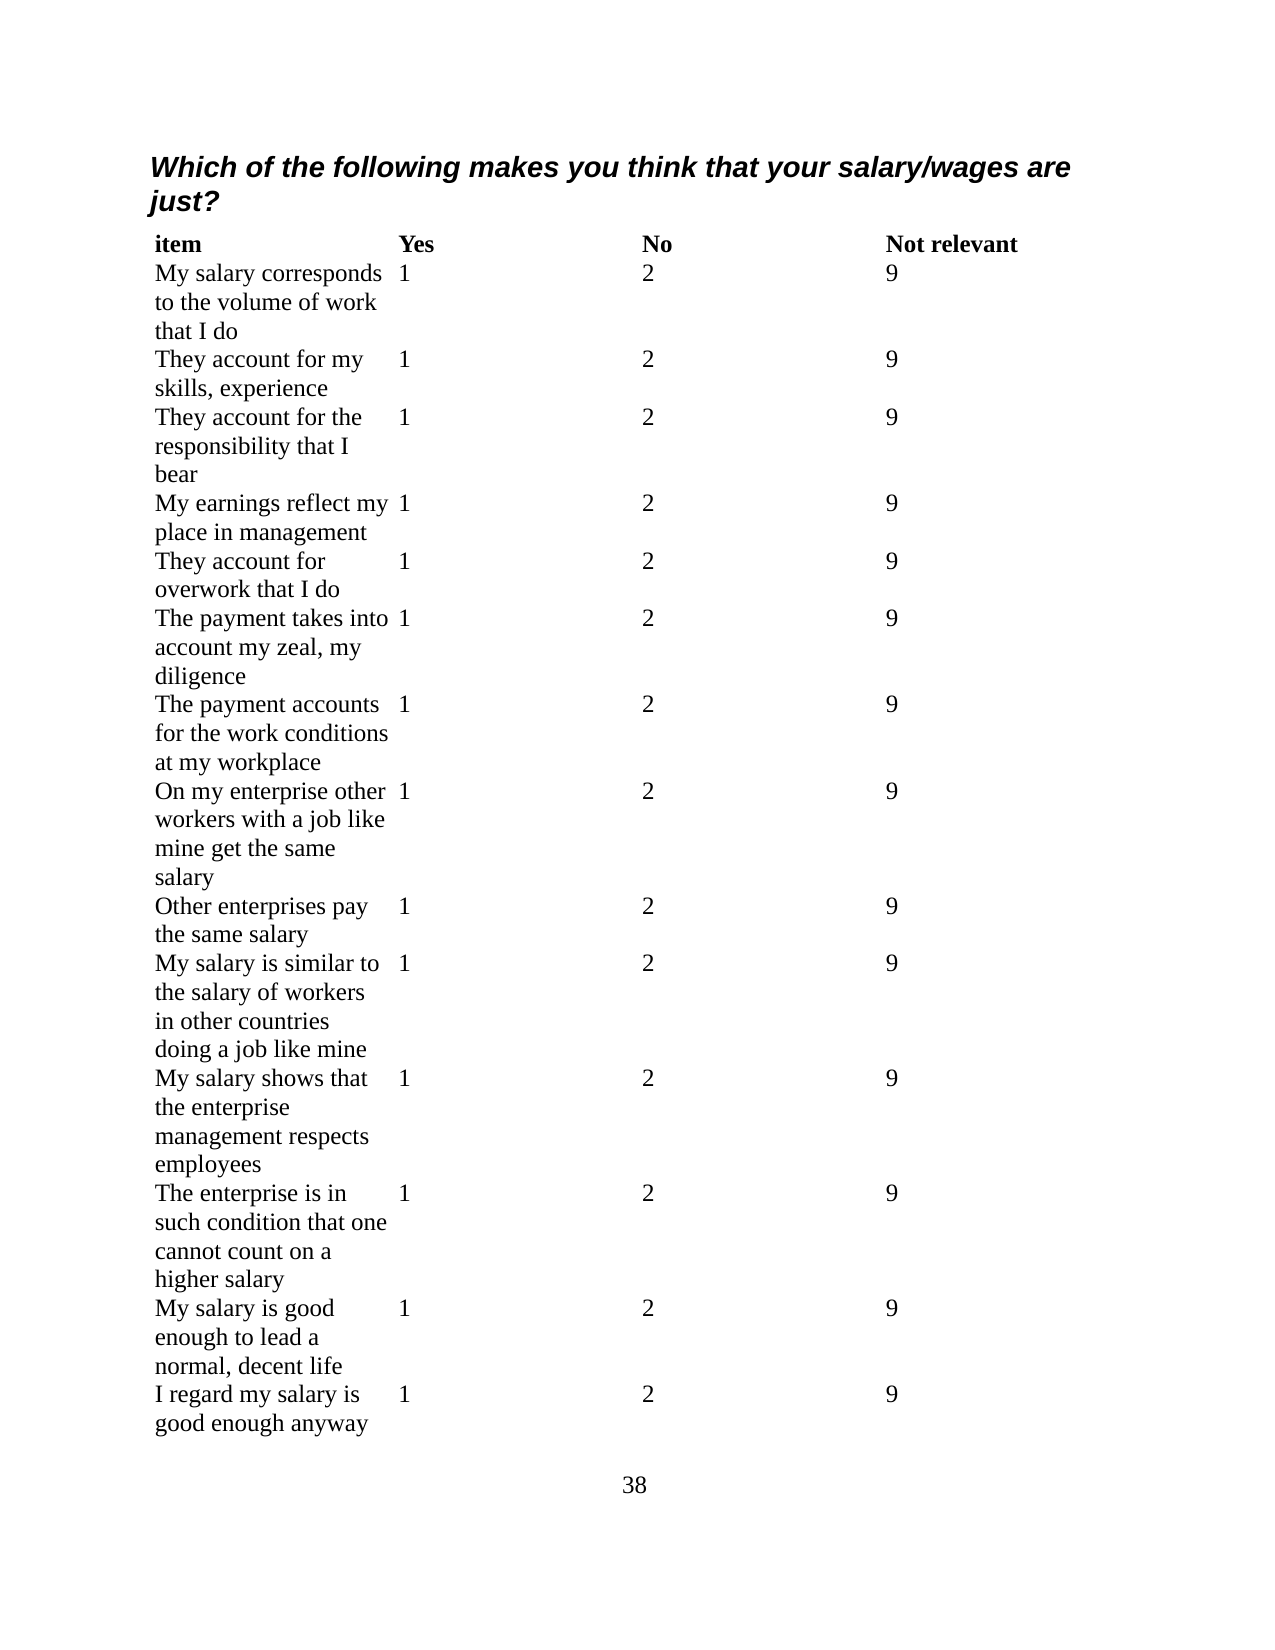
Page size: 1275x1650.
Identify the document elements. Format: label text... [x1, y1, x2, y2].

table_cell They account for my skills, experience [150, 345, 394, 402]
table_header item [150, 230, 394, 258]
table_cell 9 [881, 690, 1125, 776]
table_cell 2 [638, 690, 881, 776]
table_cell 2 [638, 1178, 881, 1293]
table_cell 2 [638, 776, 881, 891]
table_cell The enterprise is in such condition that one cannot count on a higher salary [150, 1178, 394, 1293]
table_cell 1 [394, 776, 637, 891]
table_header Yes [394, 230, 637, 258]
table_cell 9 [881, 1063, 1125, 1178]
table_cell 1 [394, 258, 637, 344]
table_cell 1 [394, 1063, 637, 1178]
table_cell 2 [638, 546, 881, 603]
table_cell 2 [638, 345, 881, 402]
table_cell 2 [638, 402, 881, 488]
table_cell 1 [394, 488, 637, 546]
table_cell 2 [638, 1063, 881, 1178]
table_cell 9 [881, 603, 1125, 689]
table_cell My salary is good enough to lead a normal, decent life [150, 1293, 394, 1379]
table_cell 2 [638, 1380, 881, 1437]
subtitle Which of the following makes you think that your salary/wages are just? [150, 150, 1125, 217]
table_cell My salary corresponds to the volume of work that I do [150, 258, 394, 344]
table_cell They account for overwork that I do [150, 546, 394, 603]
table_cell 1 [394, 603, 637, 689]
table_cell 2 [638, 603, 881, 689]
table_cell 9 [881, 1178, 1125, 1293]
table_cell 1 [394, 690, 637, 776]
table_cell 2 [638, 948, 881, 1063]
table_cell 1 [394, 948, 637, 1063]
table_cell 1 [394, 891, 637, 948]
table_cell 2 [638, 258, 881, 344]
table_cell 2 [638, 1293, 881, 1379]
table_cell 2 [638, 488, 881, 546]
table_cell 9 [881, 776, 1125, 891]
table_cell 9 [881, 488, 1125, 546]
table_cell My earnings reflect my place in management [150, 488, 394, 546]
table_cell 1 [394, 402, 637, 488]
table_cell My salary is similar to the salary of workers in other countries doing a job like mine [150, 948, 394, 1063]
table_cell Other enterprises pay the same salary [150, 891, 394, 948]
table_cell 1 [394, 546, 637, 603]
table_cell They account for the responsibility that I bear [150, 402, 394, 488]
table_cell 1 [394, 345, 637, 402]
table_cell I regard my salary is good enough anyway [150, 1380, 394, 1437]
table_cell 9 [881, 948, 1125, 1063]
table_header No [638, 230, 881, 258]
table_cell My salary shows that the enterprise management respects employees [150, 1063, 394, 1178]
table_cell 1 [394, 1293, 637, 1379]
table_cell On my enterprise other workers with a job like mine get the same salary [150, 776, 394, 891]
table_cell 9 [881, 1380, 1125, 1437]
table_cell The payment accounts for the work conditions at my workplace [150, 690, 394, 776]
table_cell 9 [881, 1293, 1125, 1379]
table_cell 9 [881, 345, 1125, 402]
table_cell 9 [881, 546, 1125, 603]
table_cell 1 [394, 1178, 637, 1293]
table_cell 9 [881, 402, 1125, 488]
table_header Not relevant [881, 230, 1125, 258]
table_cell 1 [394, 1380, 637, 1437]
table_cell 9 [881, 258, 1125, 344]
table_cell 9 [881, 891, 1125, 948]
table_cell The payment takes into account my zeal, my diligence [150, 603, 394, 689]
table_cell 2 [638, 891, 881, 948]
